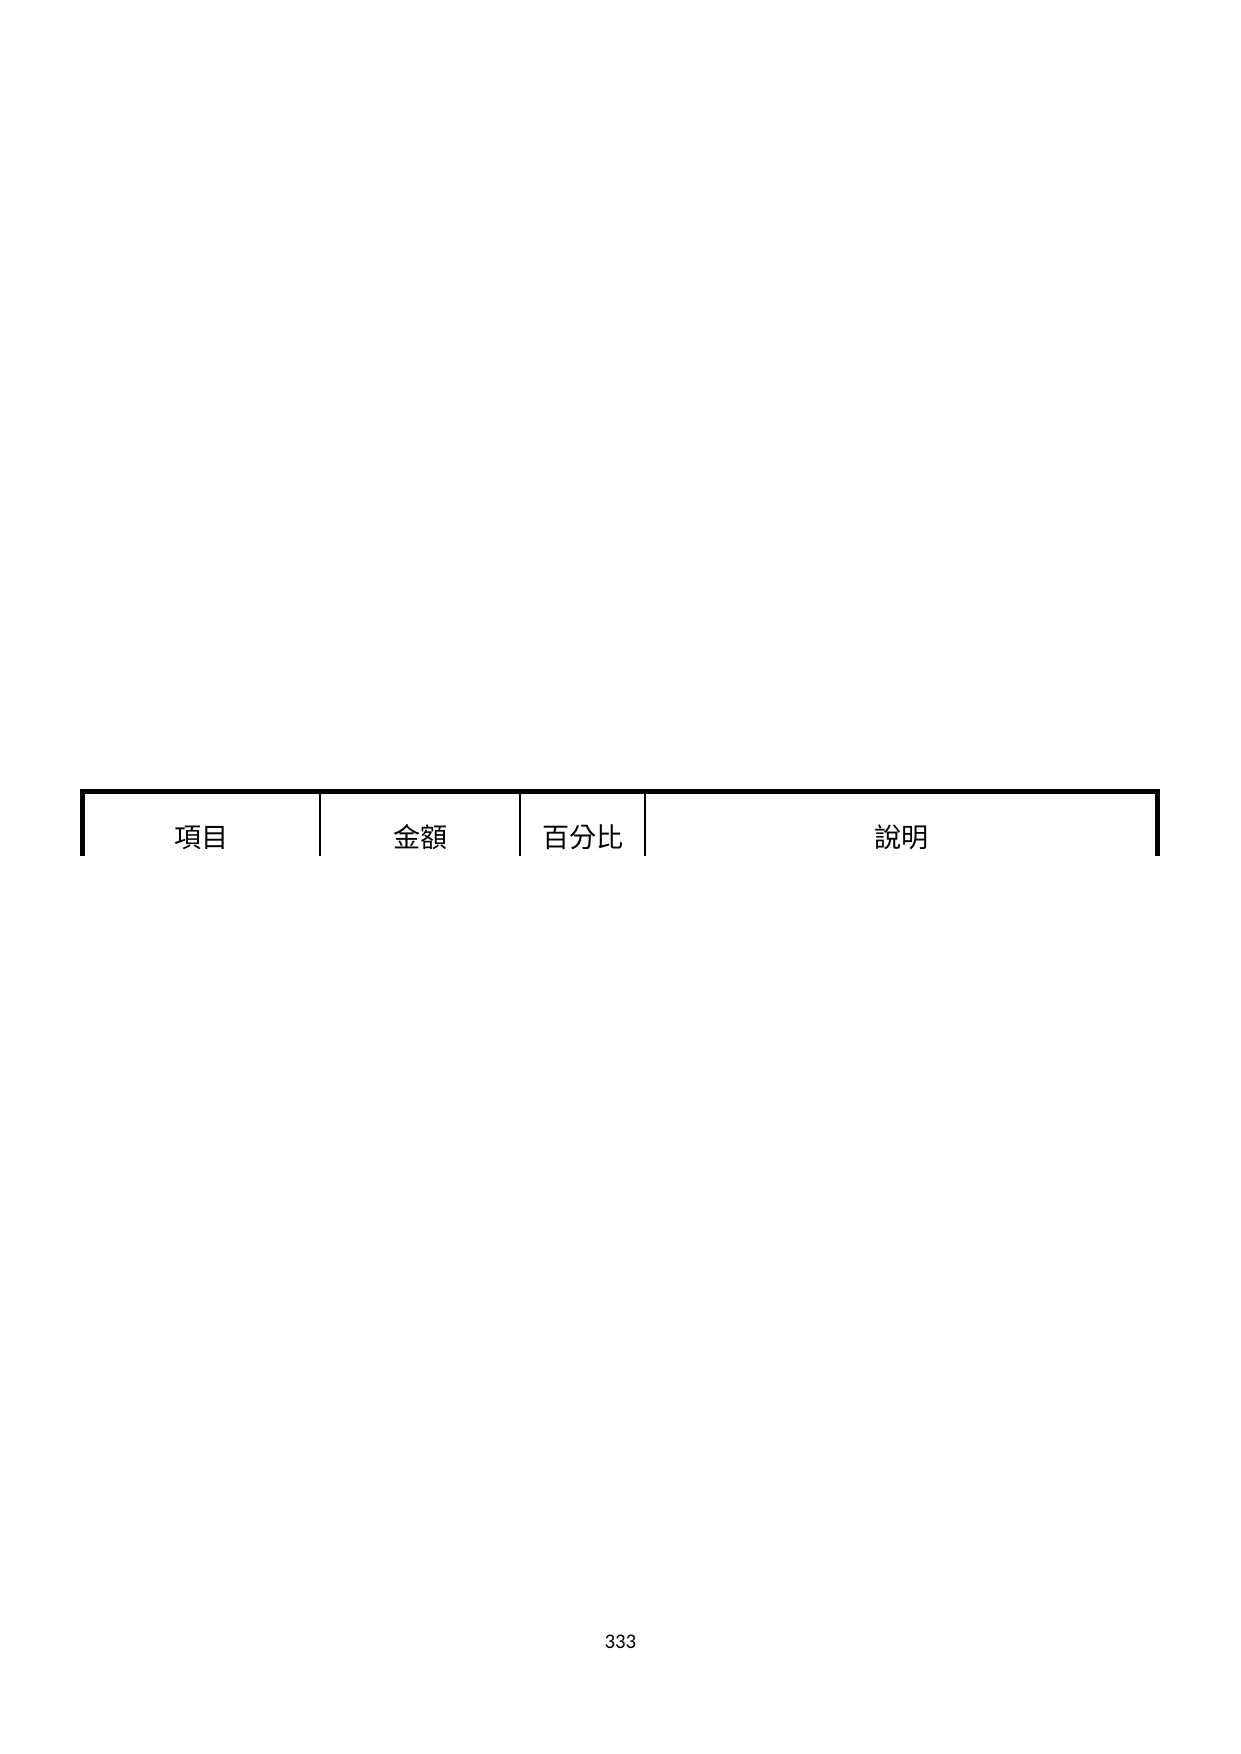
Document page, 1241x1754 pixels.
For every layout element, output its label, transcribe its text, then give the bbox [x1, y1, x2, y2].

table_header 說明 [646, 794, 1155, 856]
table_header 百分比 [521, 794, 644, 856]
table_header 項目 [85, 794, 319, 856]
table_header 金額 [321, 794, 519, 856]
